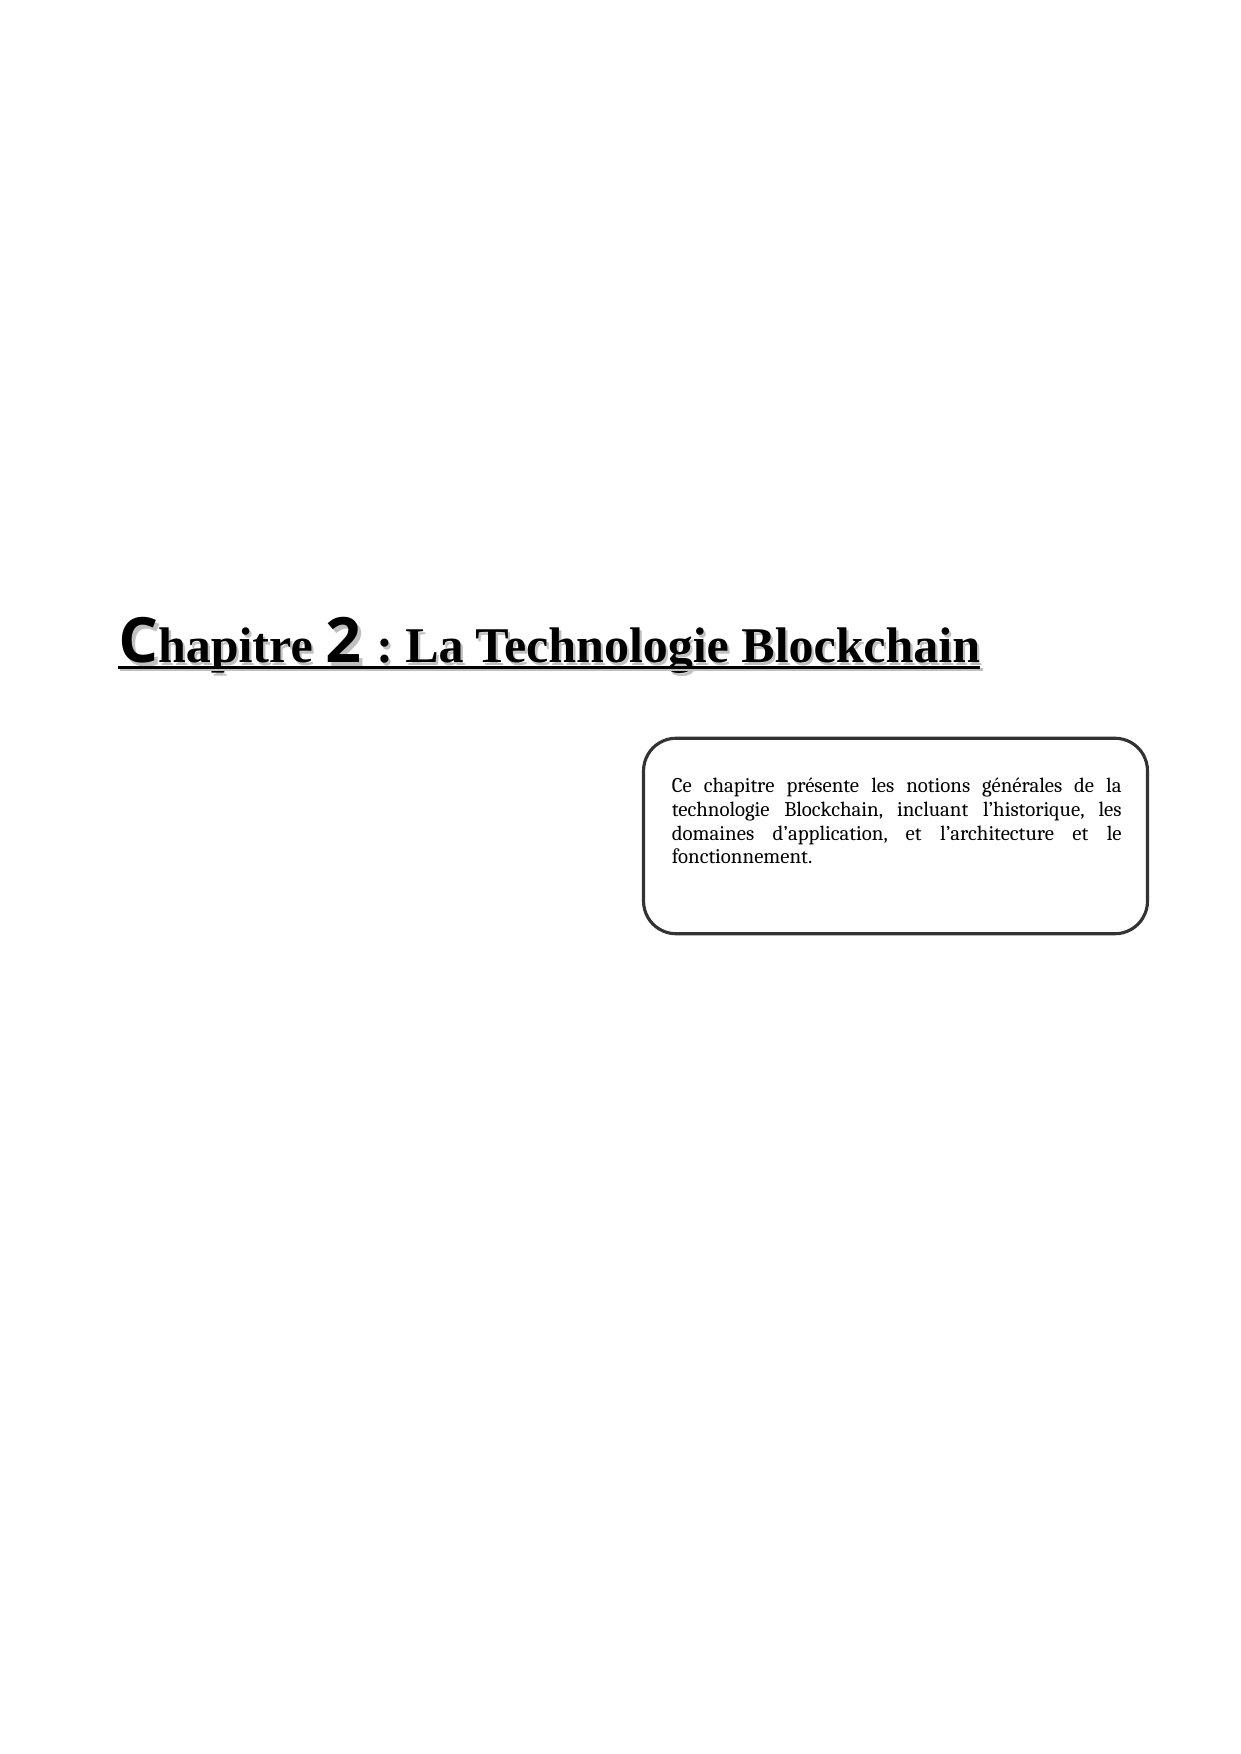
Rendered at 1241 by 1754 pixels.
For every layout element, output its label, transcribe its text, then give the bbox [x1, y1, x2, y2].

subtitle Chapitre 2 : La Technologie Blockchain [118, 596, 1122, 681]
